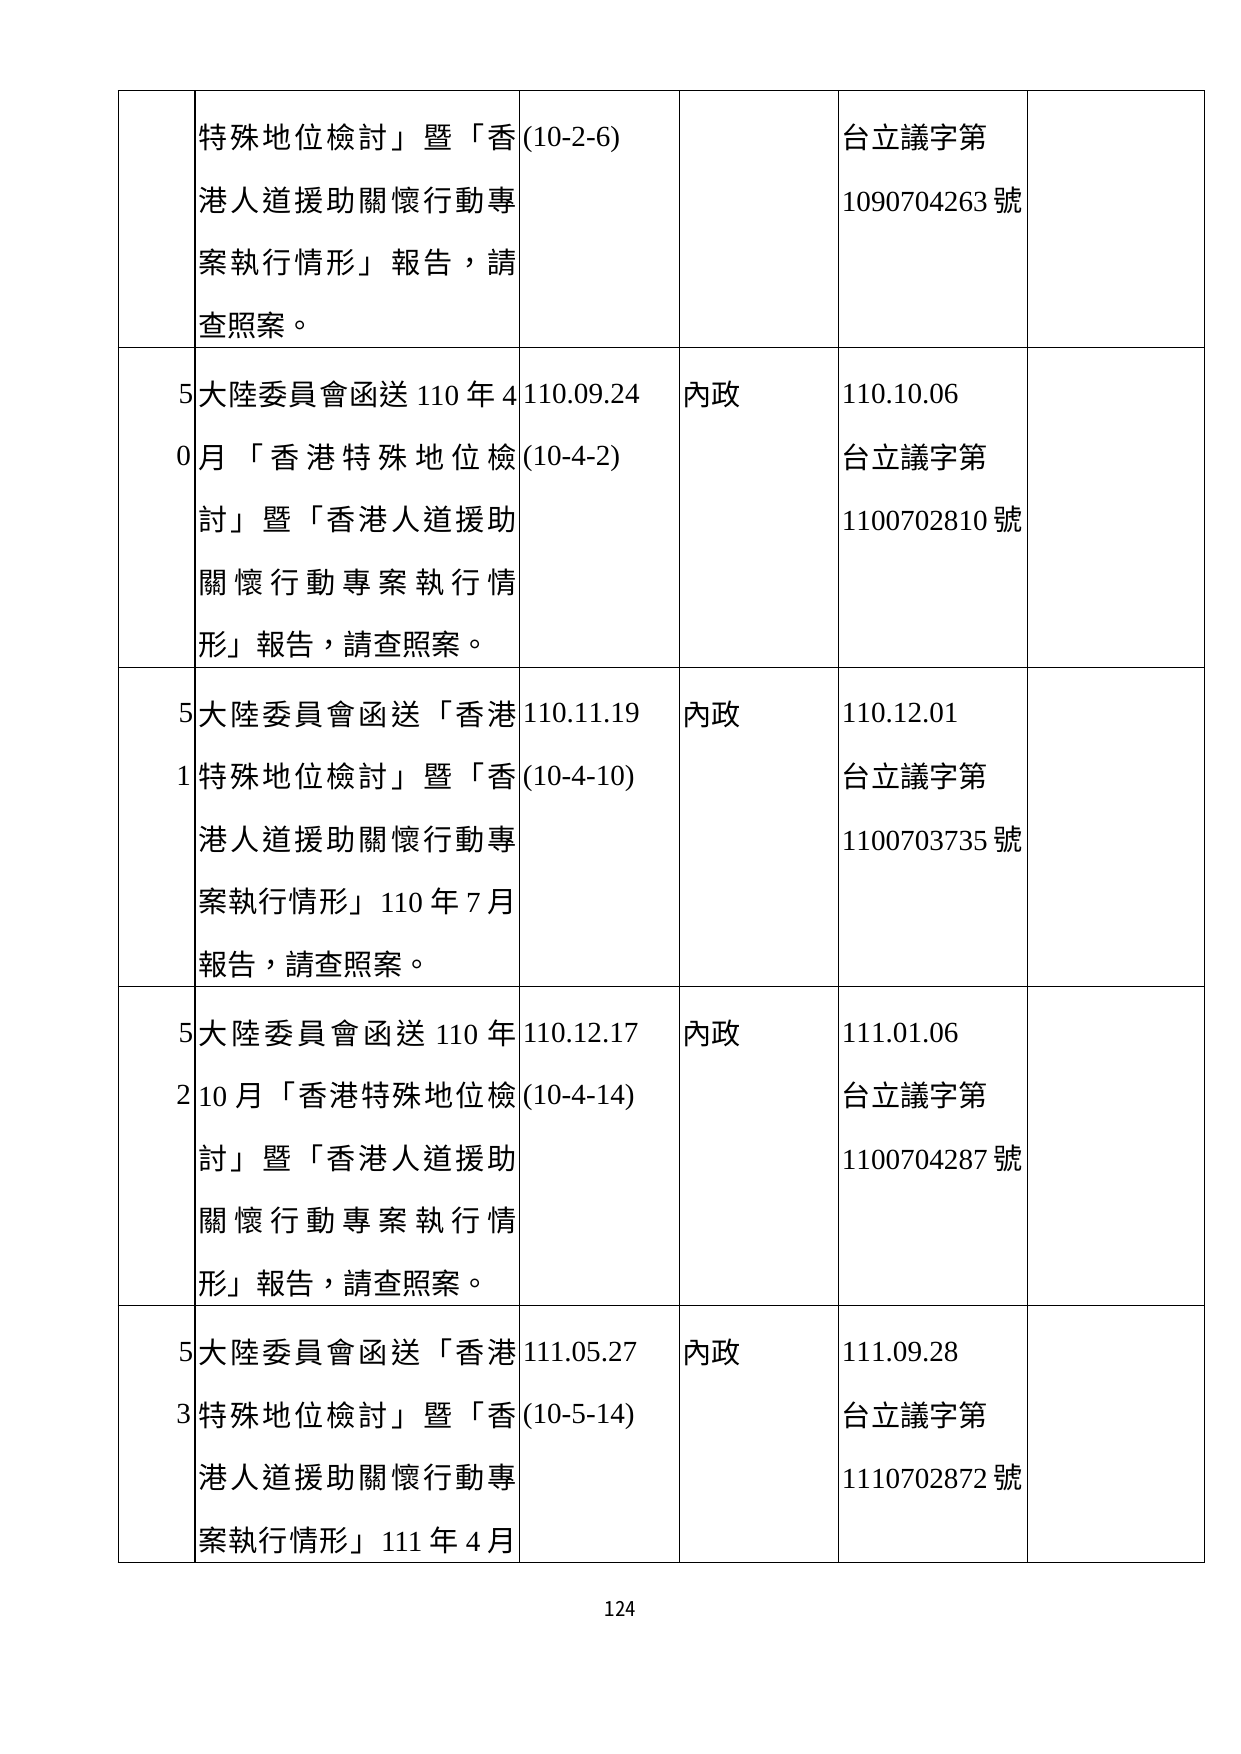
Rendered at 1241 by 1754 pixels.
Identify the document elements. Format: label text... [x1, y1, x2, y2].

table_cell 111.05.27 (10-5-14) [520, 1306, 679, 1562]
table_cell [119, 348, 194, 667]
table_cell 大陸委員會函送110年10月「香港特殊地位檢討」暨「香港人道援助關懷行動專案執行情形」報告，請查照案。 [196, 987, 519, 1305]
table_cell [119, 1306, 194, 1562]
table_cell [119, 987, 194, 1305]
table_cell 111.09.28 台立議字第1110702872號 [839, 1306, 1027, 1562]
table_cell (10-2-6) [520, 91, 679, 347]
table_cell [680, 91, 838, 347]
table_cell 內政 [680, 1306, 838, 1562]
table_cell 110.09.24 (10-4-2) [520, 348, 679, 667]
table_cell 110.12.17 (10-4-14) [520, 987, 679, 1305]
table_cell [1028, 668, 1204, 986]
table_cell 110.11.19 (10-4-10) [520, 668, 679, 986]
table_cell [119, 668, 194, 986]
table_cell 內政 [680, 668, 838, 986]
table_cell [119, 91, 194, 347]
table_cell 特殊地位檢討」暨「香港人道援助關懷行動專案執行情形」報告，請查照案。 [196, 91, 519, 347]
table_cell 內政 [680, 987, 838, 1305]
table_cell [1028, 91, 1204, 347]
table_cell 大陸委員會函送「香港特殊地位檢討」暨「香港人道援助關懷行動專案執行情形」110年7月報告，請查照案。 [196, 668, 519, 986]
table_cell 110.10.06 台立議字第1100702810號 [839, 348, 1027, 667]
table_cell [1028, 987, 1204, 1305]
table_cell 大陸委員會函送「香港特殊地位檢討」暨「香港人道援助關懷行動專案執行情形」111年4月 [196, 1306, 519, 1562]
table_cell [1028, 348, 1204, 667]
table_cell 大陸委員會函送110年4月「香港特殊地位檢討」暨「香港人道援助關懷行動專案執行情形」報告，請查照案。 [196, 348, 519, 667]
table_cell 內政 [680, 348, 838, 667]
table_cell [1028, 1306, 1204, 1562]
table_cell 111.01.06 台立議字第1100704287號 [839, 987, 1027, 1305]
table_cell 110.12.01 台立議字第1100703735號 [839, 668, 1027, 986]
table_cell 台立議字第1090704263號 [839, 91, 1027, 347]
